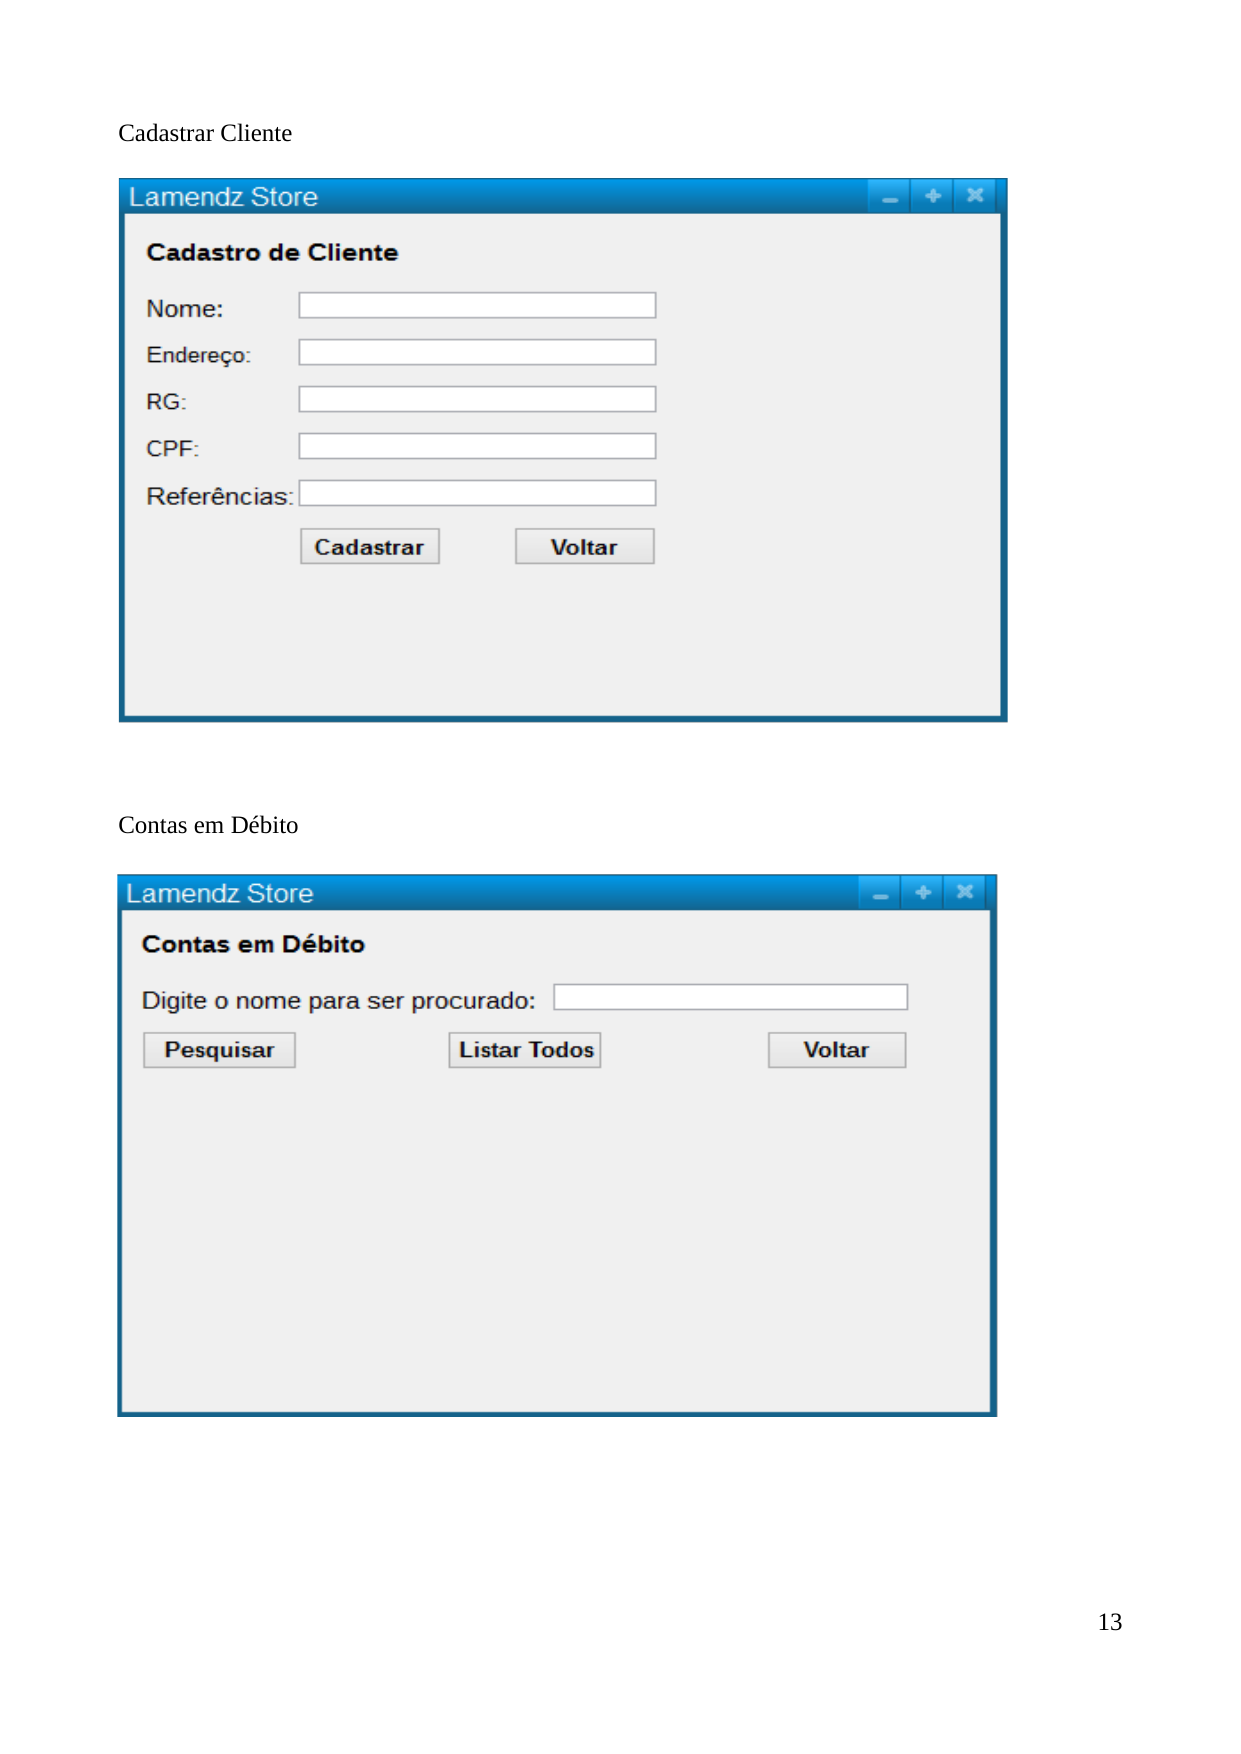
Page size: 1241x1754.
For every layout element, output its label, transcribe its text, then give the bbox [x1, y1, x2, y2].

subtitle Cadastrar Cliente [118, 118, 1122, 147]
picture [117, 873, 1001, 1417]
subtitle Contas em Débito [118, 810, 1122, 839]
picture [118, 178, 1008, 724]
picture [869, 178, 996, 202]
